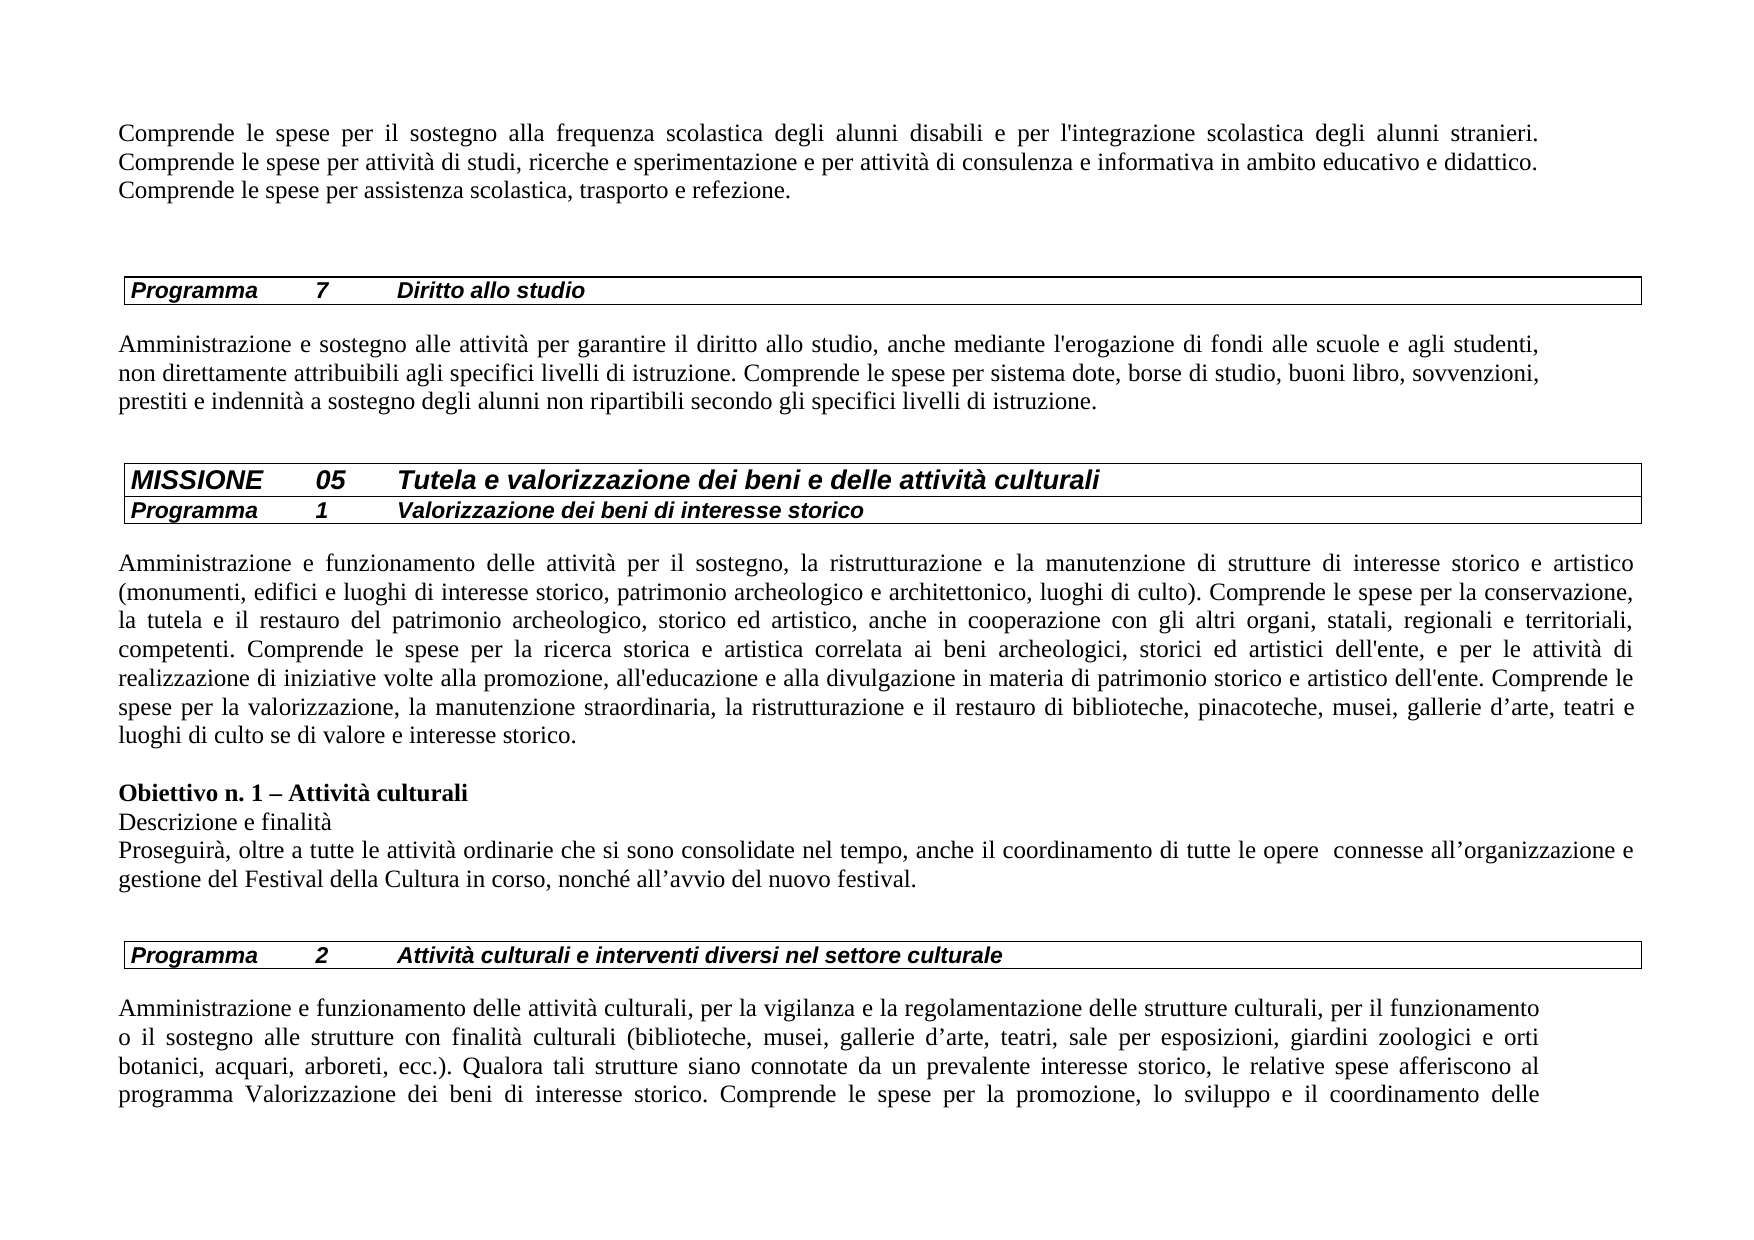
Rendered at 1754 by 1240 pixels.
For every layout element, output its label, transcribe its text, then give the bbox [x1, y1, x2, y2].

text Proseguirà, oltre a tutte le attività ordinarie che si sono consolidate nel tempo, anche il coordinamento di tutte le opere connesse all’organizzazione e gestione del Festival della Cultura in corso, nonché all’avvio del nuovo festival. [118, 835, 1636, 893]
text Amministrazione e sostegno alle attività per garantire il diritto allo studio, anche mediante l'erogazione di fondi alle scuole e agli studenti, non direttamente attribuibili agli specifici livelli di istruzione. Comprende le spese per sistema dote, borse di studio, buoni libro, sovvenzioni, prestiti e indennità a sostegno degli alunni non ripartibili secondo gli specifici livelli di istruzione. [118, 329, 1541, 415]
table_header Diritto allo studio [391, 278, 1641, 304]
table_header Programma [125, 278, 309, 304]
text Obiettivo n. 1 – Attività culturali [118, 778, 1636, 807]
text Amministrazione e funzionamento delle attività culturali, per la vigilanza e la regolamentazione delle strutture culturali, per il funzionamento o il sostegno alle strutture con finalità culturali (biblioteche, musei, gallerie d’arte, teatri, sale per esposizioni, giardini zoologici e orti botanici, acquari, arboreti, ecc.). Qualora tali strutture siano connotate da un prevalente interesse storico, le relative spese afferiscono al programma Valorizzazione dei beni di interesse storico. Comprende le spese per la promozione, lo sviluppo e il coordinamento delle [118, 993, 1541, 1108]
table_cell Valorizzazione dei beni di interesse storico [391, 497, 1641, 523]
table_cell Programma [125, 497, 309, 523]
table_header Attività culturali e interventi diversi nel settore culturale [391, 942, 1641, 968]
text Descrizione e finalità [118, 807, 1636, 835]
table_cell 1 [309, 497, 391, 523]
table_header Programma [125, 942, 309, 968]
table_header 05 [309, 464, 391, 496]
text Comprende le spese per il sostegno alla frequenza scolastica degli alunni disabili e per l'integrazione scolastica degli alunni stranieri. Comprende le spese per attività di studi, ricerche e sperimentazione e per attività di consulenza e informativa in ambito educativo e didattico. Comprende le spese per assistenza scolastica, trasporto e refezione. [118, 118, 1541, 204]
table_header 7 [309, 278, 391, 304]
text Amministrazione e funzionamento delle attività per il sostegno, la ristrutturazione e la manutenzione di strutture di interesse storico e artistico (monumenti, edifici e luoghi di interesse storico, patrimonio archeologico e architettonico, luoghi di culto). Comprende le spese per la conservazione, la tutela e il restauro del patrimonio archeologico, storico ed artistico, anche in cooperazione con gli altri organi, statali, regionali e territoriali, competenti. Comprende le spese per la ricerca storica e artistica correlata ai beni archeologici, storici ed artistici dell'ente, e per le attività di realizzazione di iniziative volte alla promozione, all'educazione e alla divulgazione in materia di patrimonio storico e artistico dell'ente. Comprende le spese per la valorizzazione, la manutenzione straordinaria, la ristrutturazione e il restauro di biblioteche, pinacoteche, musei, gallerie d’arte, teatri e luoghi di culto se di valore e interesse storico. [118, 548, 1636, 749]
table_header MISSIONE [125, 464, 309, 496]
table_header 2 [309, 942, 391, 968]
table_header Tutela e valorizzazione dei beni e delle attività culturali [391, 464, 1641, 496]
